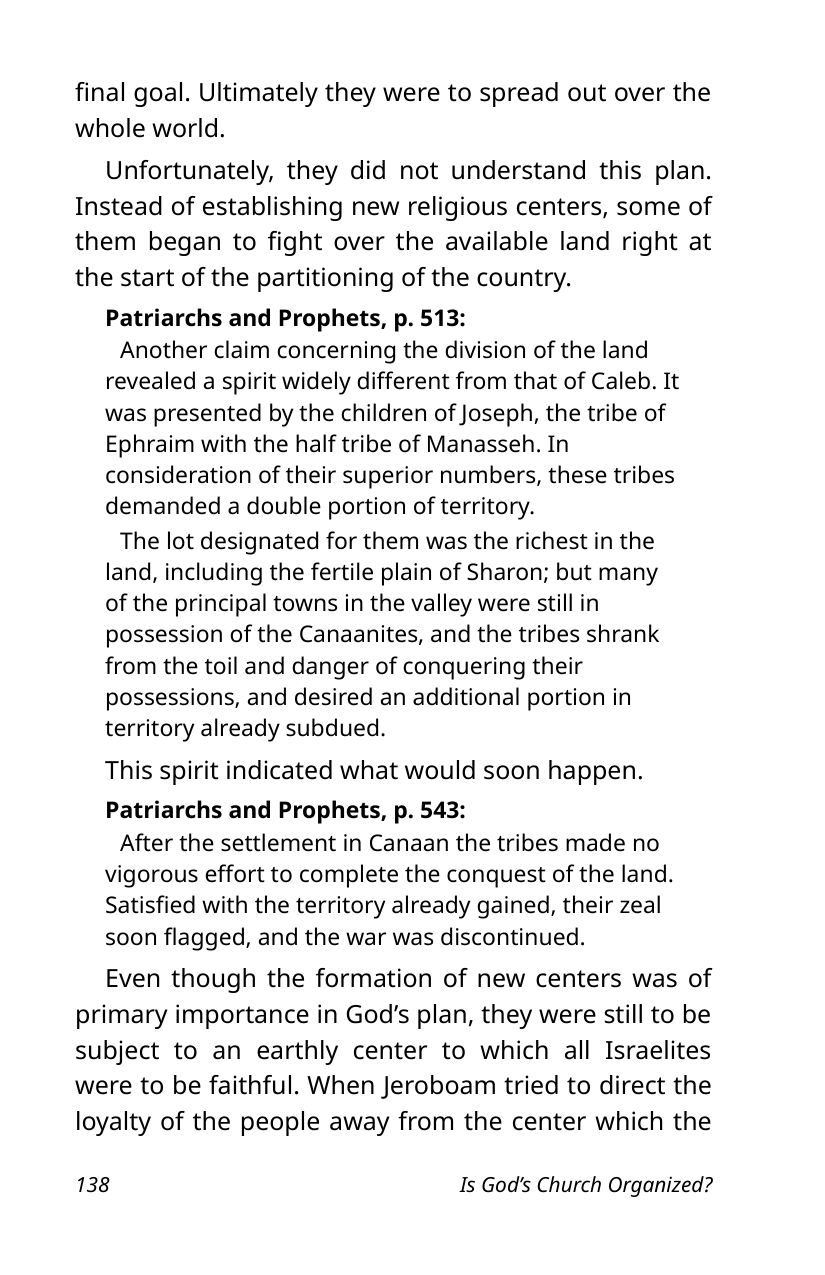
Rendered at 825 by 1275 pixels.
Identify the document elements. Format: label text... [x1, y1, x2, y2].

text This spirit indicated what would soon happen. [75, 752, 712, 786]
text The lot designated for them was the richest in the land, including the fertile plain of Sharon; but many of the principal towns in the valley were still in possession of the Canaanites, and the tribes shrank from the toil and danger of conquering their possessions, and desired an additional portion in territory already subdued. [105, 525, 682, 743]
text Another claim concerning the division of the land revealed a spirit widely different from that of Caleb. It was presented by the children of Joseph, the tribe of Ephraim with the half tribe of Manasseh. In consideration of their superior numbers, these tribes demanded a double portion of territory. [105, 334, 682, 522]
text Unfortunately, they did not understand this plan. Instead of establishing new religious centers, some of them began to fight over the available land right at the start of the partitioning of the country. [75, 152, 712, 294]
text final goal. Ultimately they were to spread out over the whole world. [75, 75, 712, 145]
text Patriarchs and Prophets, p. 543: [105, 794, 712, 825]
text Even though the formation of new centers was of primary importance in God’s plan, they were still to be subject to an earthly center to which all Israelites were to be faithful. When Jeroboam tried to direct the loyalty of the people away from the center which the [75, 961, 712, 1138]
text After the settlement in Canaan the tribes made no vigorous effort to complete the conquest of the land. Satisfied with the territory already gained, their zeal soon flagged, and the war was discontinued. [105, 827, 682, 952]
text Patriarchs and Prophets, p. 513: [105, 301, 712, 333]
